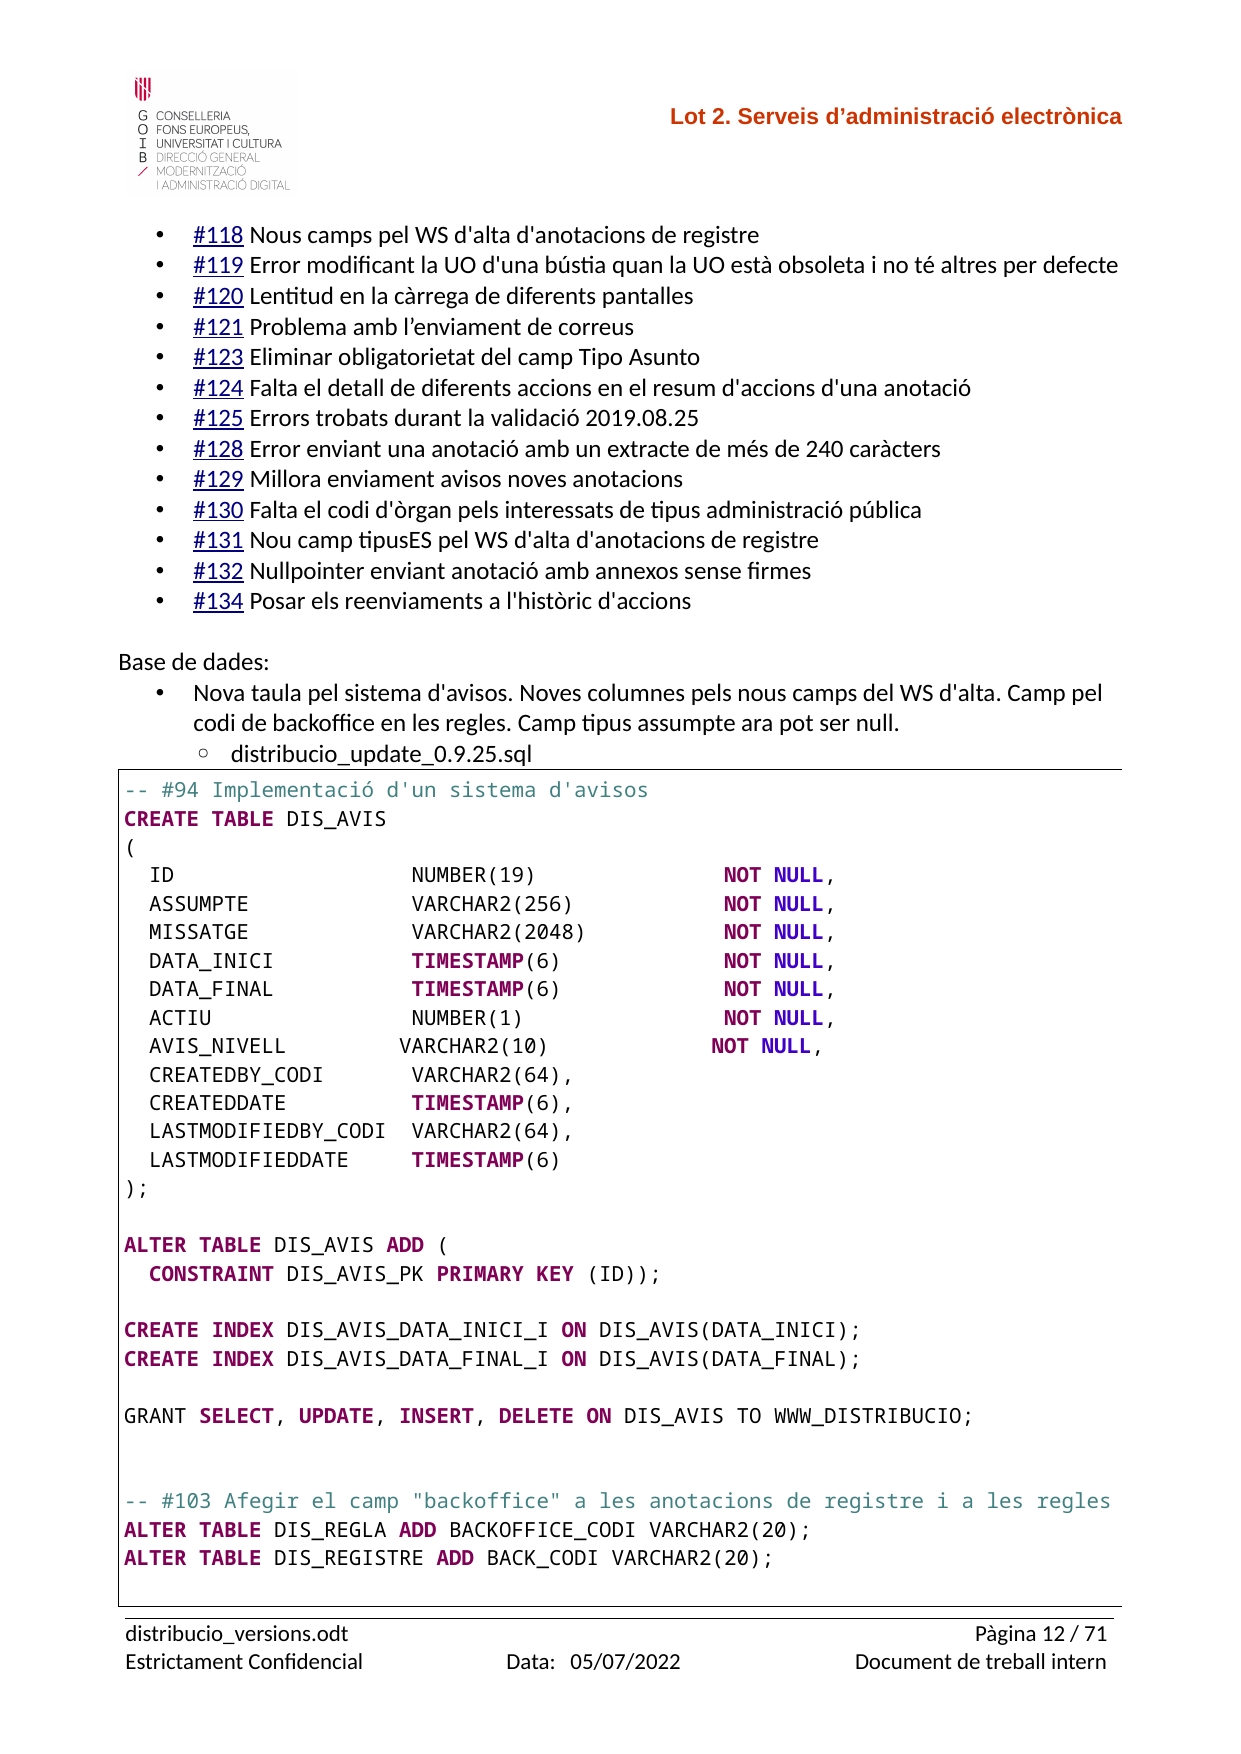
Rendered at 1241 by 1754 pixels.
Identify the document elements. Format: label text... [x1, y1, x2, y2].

list #124 Falta el detall de diferents accions en el resum d'accions d'una anotació [156, 372, 1122, 402]
list #132 Nullpointer enviant anotació amb annexos sense firmes [156, 555, 1122, 585]
list Nova taula pel sistema d'avisos. Noves columnes pels nous camps del WS d'alta. Camp pel codi de backoffice en les regles. Camp tipus assumpte ara pot ser null. [156, 677, 1122, 738]
text Base de dades: [118, 646, 1122, 677]
picture [126, 70, 299, 197]
list #134 Posar els reenviaments a l'històric d'accions [156, 585, 1122, 616]
list #118 Nous camps pel WS d'alta d'anotacions de registre [156, 219, 1122, 250]
list #130 Falta el codi d'òrgan pels interessats de tipus administració pública [156, 494, 1122, 524]
list #123 Eliminar obligatorietat del camp Tipo Asunto [156, 341, 1122, 372]
table_header -- #94 Implementació d'un sistema d'avisos CREATE TABLE DIS_AVIS ( ID NUMBER(19) NOT NULL, ASSUMPTE VARCHAR2(256) NOT NULL, MISSATGE VARCHAR2(2048) NOT NULL, DATA_INICI TIMESTAMP(6) NOT NULL, DATA_FINAL TIMESTAMP(6) NOT NULL, ACTIU NUMBER(1) NOT NULL, AVIS_NIVELL VARCHAR2(10) NOT NULL, CREATEDBY_CODI VARCHAR2(64), CREATEDDATE TIMESTAMP(6), LASTMODIFIEDBY_CODI VARCHAR2(64), LASTMODIFIEDDATE TIMESTAMP(6) ); ALTER TABLE DIS_AVIS ADD ( CONSTRAINT DIS_AVIS_PK PRIMARY KEY (ID)); CREATE INDEX DIS_AVIS_DATA_INICI_I ON DIS_AVIS(DATA_INICI); CREATE INDEX DIS_AVIS_DATA_FINAL_I ON DIS_AVIS(DATA_FINAL); GRANT SELECT, UPDATE, INSERT, DELETE ON DIS_AVIS TO WWW_DISTRIBUCIO; -- #103 Afegir el camp "backoffice" a les anotacions de registre i a les regles ALTER TABLE DIS_REGLA ADD BACKOFFICE_CODI VARCHAR2(20); ALTER TABLE DIS_REGISTRE ADD BACK_CODI VARCHAR2(20); [119, 770, 1122, 1606]
list #128 Error enviant una anotació amb un extracte de més de 240 caràcters [156, 433, 1122, 463]
list #129 Millora enviament avisos noves anotacions [156, 463, 1122, 494]
list #125 Errors trobats durant la validació 2019.08.25 [156, 402, 1122, 433]
list distribucio_update_0.9.25.sql [193, 738, 1122, 768]
list #131 Nou camp tipusES pel WS d'alta d'anotacions de registre [156, 524, 1122, 555]
list #119 Error modificant la UO d'una bústia quan la UO està obsoleta i no té altres per defecte [156, 250, 1122, 280]
list #120 Lentitud en la càrrega de diferents pantalles [156, 280, 1122, 311]
list #121 Problema amb l’enviament de correus [156, 311, 1122, 341]
